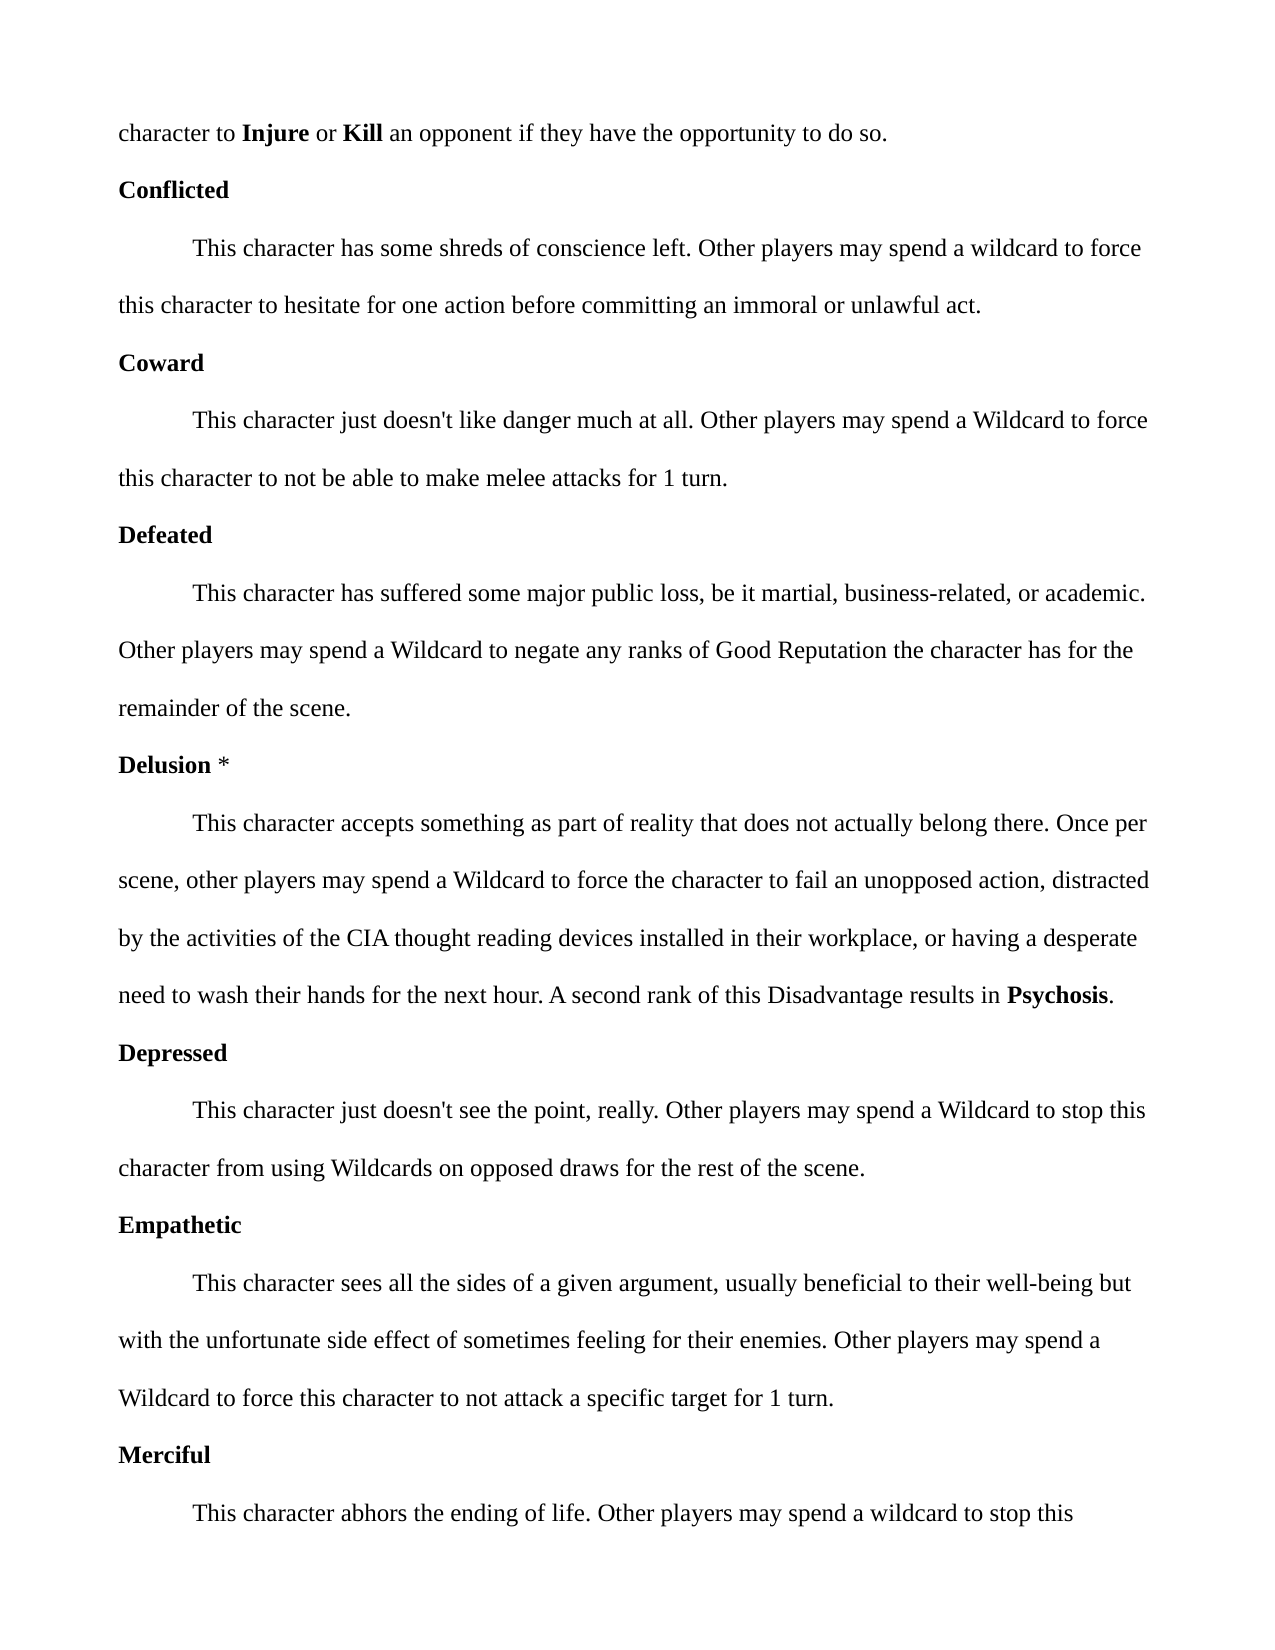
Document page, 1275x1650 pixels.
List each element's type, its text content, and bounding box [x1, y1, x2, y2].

text This character has some shreds of conscience left. Other players may spend a wildcard to force this character to hesitate for one action before committing an immoral or unlawful act. [118, 233, 1157, 319]
text Depressed [118, 1038, 1157, 1067]
text Delusion * [118, 751, 1157, 779]
text This character has suffered some major public loss, be it martial, business-related, or academic. Other players may spend a Wildcard to negate any ranks of Good Reputation the character has for the remainder of the scene. [118, 578, 1157, 722]
text Merciful [118, 1441, 1157, 1469]
text character from using Wildcards on opposed draws for the rest of the scene. [118, 1153, 1157, 1182]
text Empathetic [118, 1211, 1157, 1239]
text This character just doesn't see the point, really. Other players may spend a Wildcard to stop this [118, 1096, 1157, 1124]
text This character accepts something as part of reality that does not actually belong there. Once per scene, other players may spend a Wildcard to force the character to fail an unopposed action, distracted by the activities of the CIA thought reading devices installed in their workplace, or having a desperate need to wash their hands for the next hour. A second rank of this Disadvantage results in Psychosis. [118, 808, 1157, 1009]
text This character just doesn't like danger much at all. Other players may spend a Wildcard to force this character to not be able to make melee attacks for 1 turn. [118, 406, 1157, 492]
text Coward [118, 348, 1157, 377]
text Conflicted [118, 176, 1157, 204]
text This character abhors the ending of life. Other players may spend a wildcard to stop this [118, 1498, 1157, 1527]
text Defeated [118, 521, 1157, 549]
text This character sees all the sides of a given argument, usually beneficial to their well-being but with the unfortunate side effect of sometimes feeling for their enemies. Other players may spend a Wildcard to force this character to not attack a specific target for 1 turn. [118, 1268, 1157, 1412]
text character to Injure or Kill an opponent if they have the opportunity to do so. [118, 118, 1157, 147]
